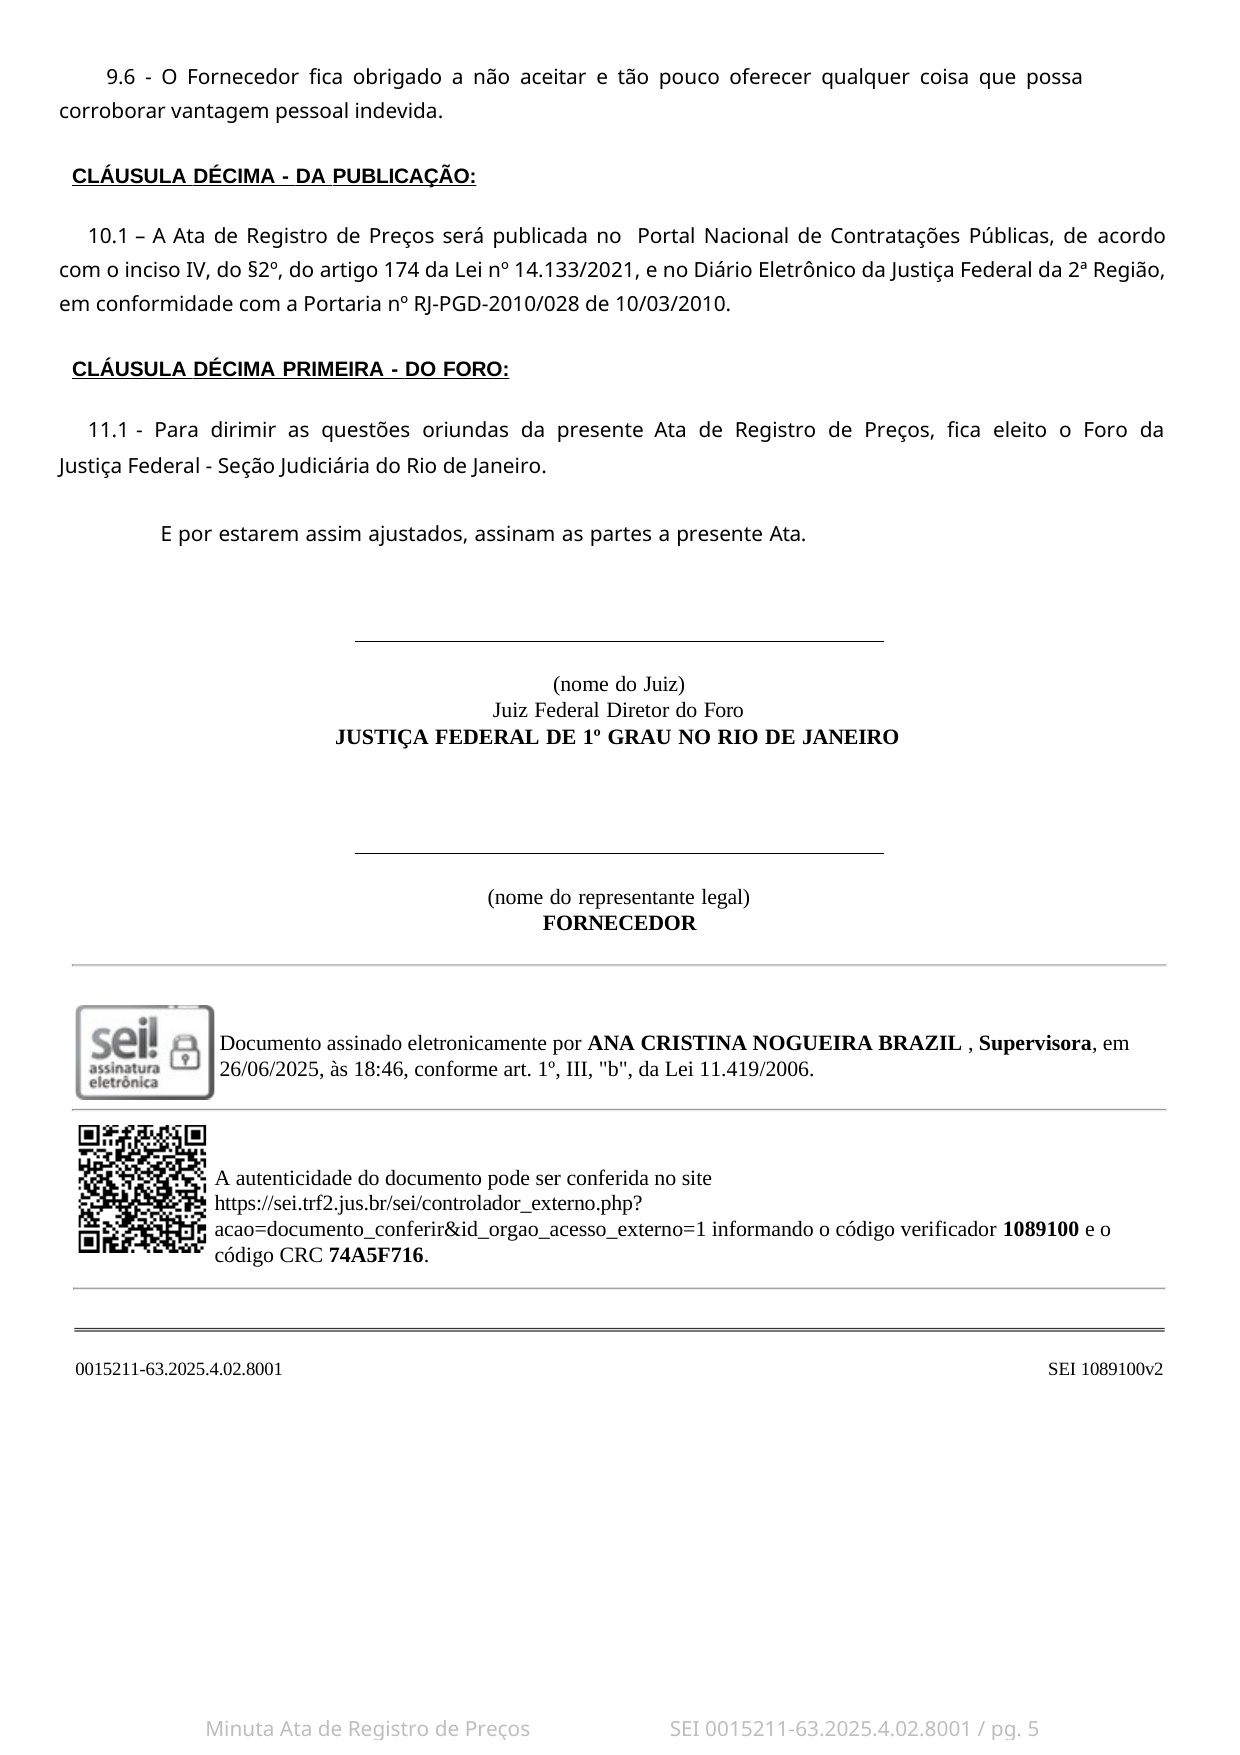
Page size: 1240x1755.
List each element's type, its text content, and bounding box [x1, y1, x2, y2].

subtitle JUSTIÇA FEDERAL DE 1º GRAU NO RIO DE JANEIRO [59, 724, 1175, 749]
text Juiz Federal Diretor do Foro [59, 697, 1178, 723]
subtitle CLÁUSULA DÉCIMA - DA PUBLICAÇÃO: [72, 164, 1181, 188]
text (nome do representante legal) [59, 884, 1178, 909]
text 0015211-63.2025.4.02.8001 SEI 1089100v2 [59, 1358, 1180, 1380]
list - O Fornecedor fica obrigado a não aceitar e tão pouco oferecer qualquer coisa que possa corroborar vantagem pessoal indevida. [59, 62, 1168, 125]
subtitle CLÁUSULA DÉCIMA PRIMEIRA - DO FORO: [72, 357, 1181, 381]
subtitle FORNECEDOR [59, 910, 1180, 936]
text Documento assinado eletronicamente por ANA CRISTINA NOGUEIRA BRAZIL , Supervisora, em 26/06/2025, às 18:46, conforme art. 1º, III, "b", da Lei 11.419/2006. [219, 1030, 1181, 1081]
text A autenticidade do documento pode ser conferida no site https://sei.trf2.jus.br/sei/controlador_externo.php? acao=documento_conferir&id_orgao_acesso_externo=1 informando o código verificador 1089100 e o código CRC 74A5F716. [214, 1164, 1134, 1267]
list - Para dirimir as questões oriundas da presente Ata de Registro de Preços, fica eleito o Foro da Justiça Federal - Seção Judiciária do Rio de Janeiro. [59, 415, 1165, 479]
list – A Ata de Registro de Preços será publicada no Portal Nacional de Contratações Públicas, de acordo com o inciso IV, do §2º, do artigo 174 da Lei nº 14.133/2021, e no Diário Eletrônico da Justiça Federal da 2ª Região, em conformidade com a Portaria nº RJ-PGD-2010/028 de 10/03/2010. [59, 221, 1167, 318]
text (nome do Juiz) [59, 671, 1179, 696]
text E por estarem assim ajustados, assinam as partes a presente Ata. [160, 519, 1181, 547]
